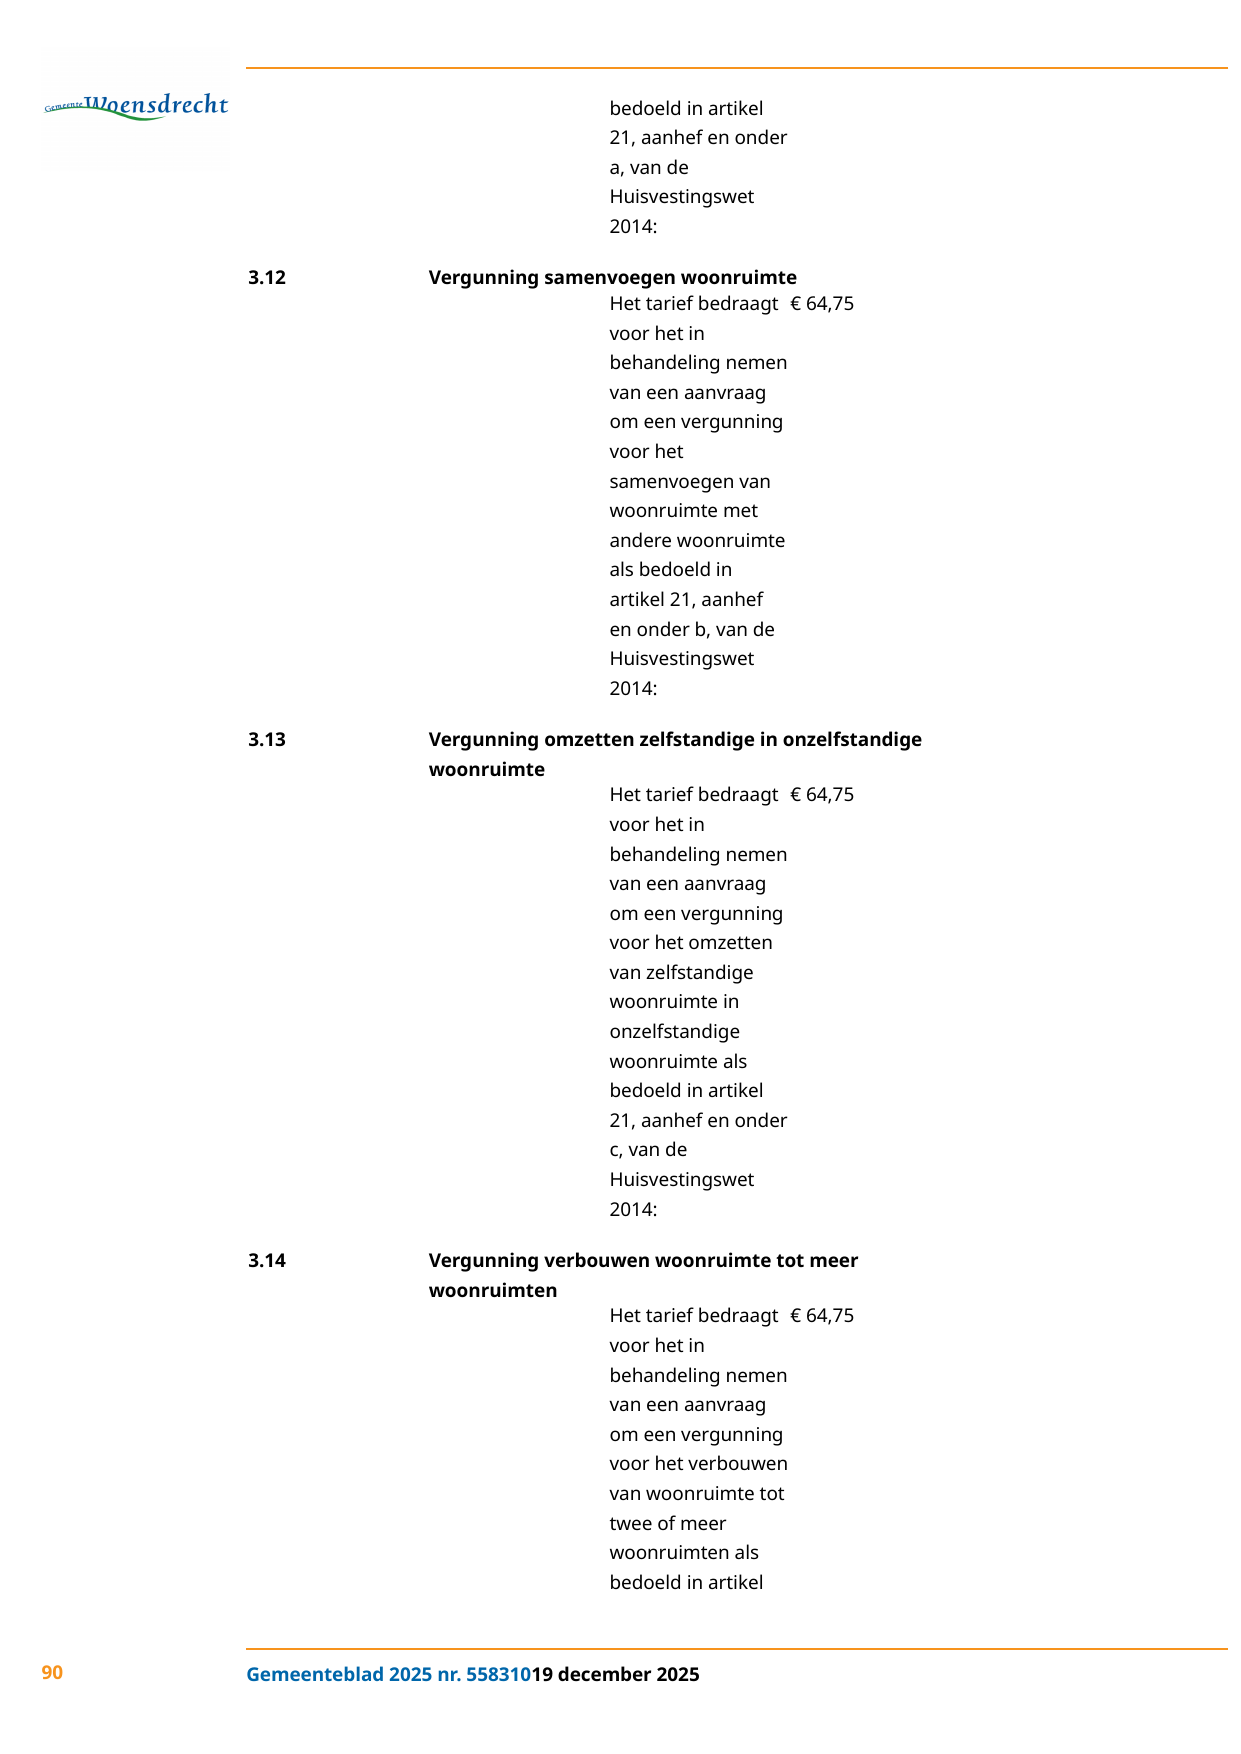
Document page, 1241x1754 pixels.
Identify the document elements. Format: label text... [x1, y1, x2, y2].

table_cell bedoeld in artikel 21, aanhef en onder a, van de Huisvestingswet 2014: [609, 95, 790, 239]
table_cell 3.12 [248, 265, 429, 290]
table_cell [609, 701, 790, 726]
table_cell [790, 701, 971, 726]
table_cell [429, 290, 609, 701]
table_cell [971, 265, 1152, 290]
table_cell € 64,75 [790, 782, 971, 1222]
table_cell Het tarief bedraagt voor het in behandeling nemen van een aanvraag om een vergunning voor het samenvoegen van woonruimte met andere woonruimte als bedoeld in artikel 21, aanhef en onder b, van de Huisvestingswet 2014: [609, 290, 790, 701]
table_cell [971, 95, 1152, 239]
table_cell [971, 1222, 1152, 1247]
table_cell € 64,75 [790, 1303, 971, 1594]
table_cell [971, 782, 1152, 1222]
table_cell [248, 290, 429, 701]
table_cell 3.13 [248, 726, 429, 782]
table_cell 3.14 [248, 1247, 429, 1303]
table_cell € 64,75 [790, 290, 971, 701]
table_cell Vergunning verbouwen woonruimte tot meer woonruimten [429, 1247, 971, 1303]
table_cell [609, 1222, 790, 1247]
table_cell [790, 1222, 971, 1247]
table_cell Het tarief bedraagt voor het in behandeling nemen van een aanvraag om een vergunning voor het omzetten van zelfstandige woonruimte in onzelfstandige woonruimte als bedoeld in artikel 21, aanhef en onder c, van de Huisvestingswet 2014: [609, 782, 790, 1222]
table_cell [971, 1247, 1152, 1303]
table_cell [248, 239, 429, 264]
table_cell [248, 1222, 429, 1247]
table_cell [971, 726, 1152, 782]
table_cell [248, 1303, 429, 1594]
table_cell [971, 701, 1152, 726]
picture [41, 47, 231, 172]
table_cell Vergunning omzetten zelfstandige in onzelfstandige woonruimte [429, 726, 971, 782]
table_cell [429, 701, 609, 726]
table_cell [248, 782, 429, 1222]
table_cell [971, 1303, 1152, 1594]
table_cell [248, 95, 429, 239]
table_cell [790, 239, 971, 264]
table_cell [429, 1303, 609, 1594]
table_cell [429, 782, 609, 1222]
table_cell [971, 239, 1152, 264]
table_cell [971, 290, 1152, 701]
table_cell [429, 1222, 609, 1247]
table_cell Het tarief bedraagt voor het in behandeling nemen van een aanvraag om een vergunning voor het verbouwen van woonruimte tot twee of meer woonruimten als bedoeld in artikel [609, 1303, 790, 1594]
table_cell [609, 239, 790, 264]
table_cell [790, 95, 971, 239]
table_cell [248, 701, 429, 726]
table_cell Vergunning samenvoegen woonruimte [429, 265, 971, 290]
table_cell [429, 239, 609, 264]
table_cell [429, 95, 609, 239]
